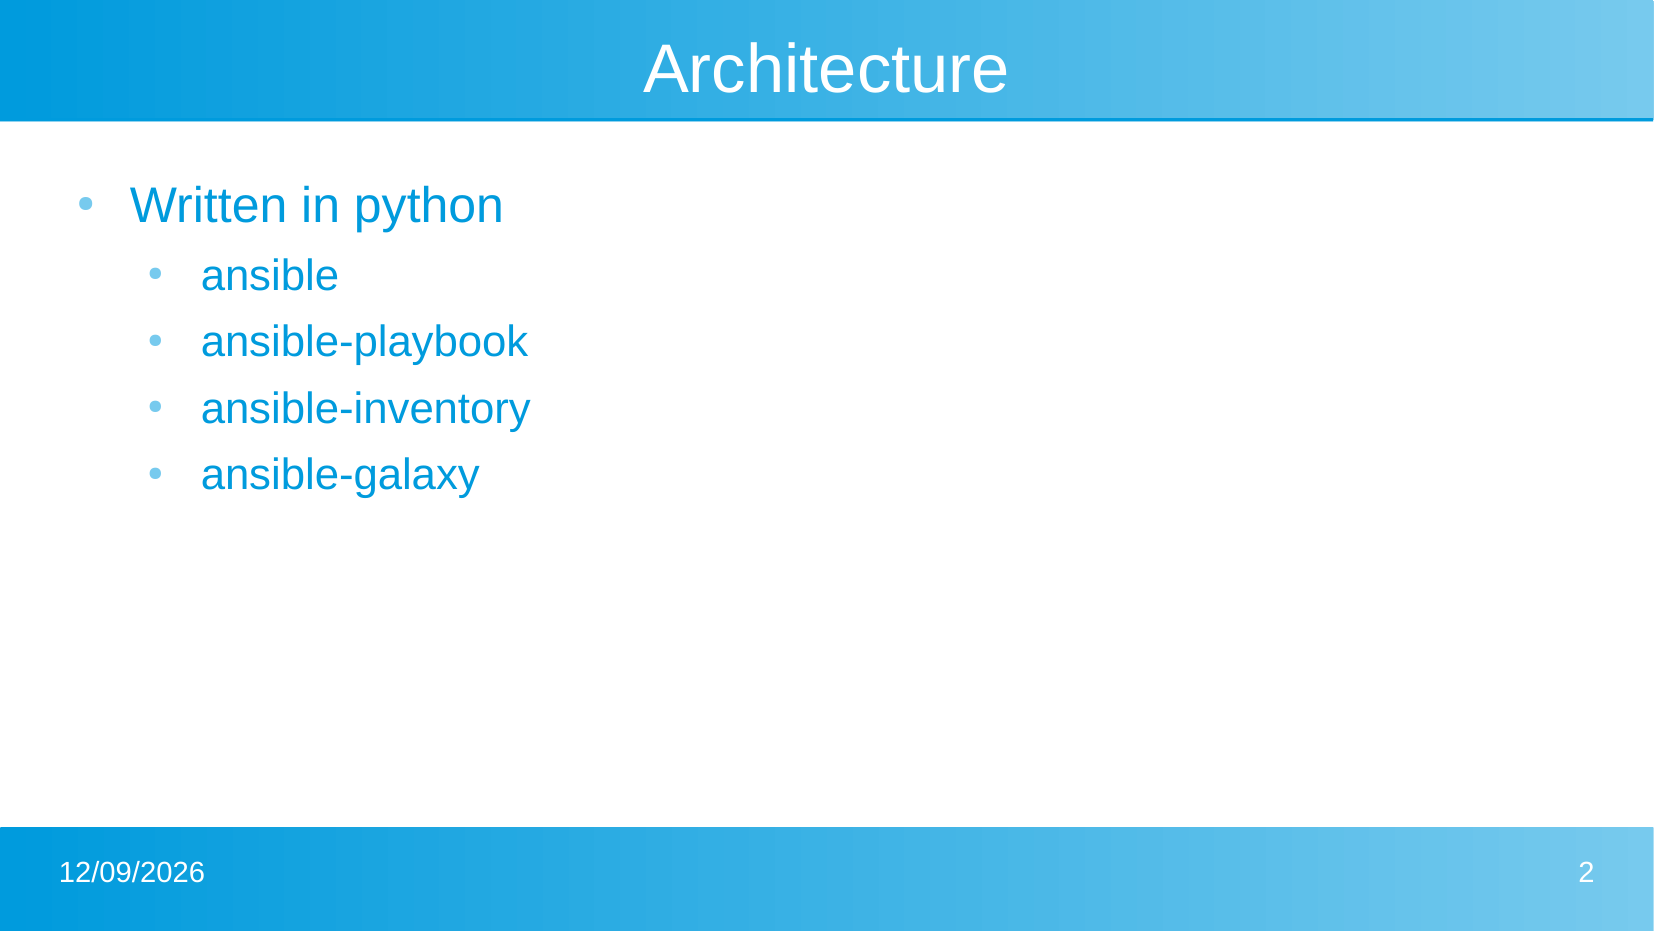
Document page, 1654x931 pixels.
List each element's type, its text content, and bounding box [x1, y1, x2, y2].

list Written in python ansible ansible-playbook ansible-inventory ansible-galaxy [59, 177, 1595, 768]
title Architecture [59, 29, 1595, 108]
